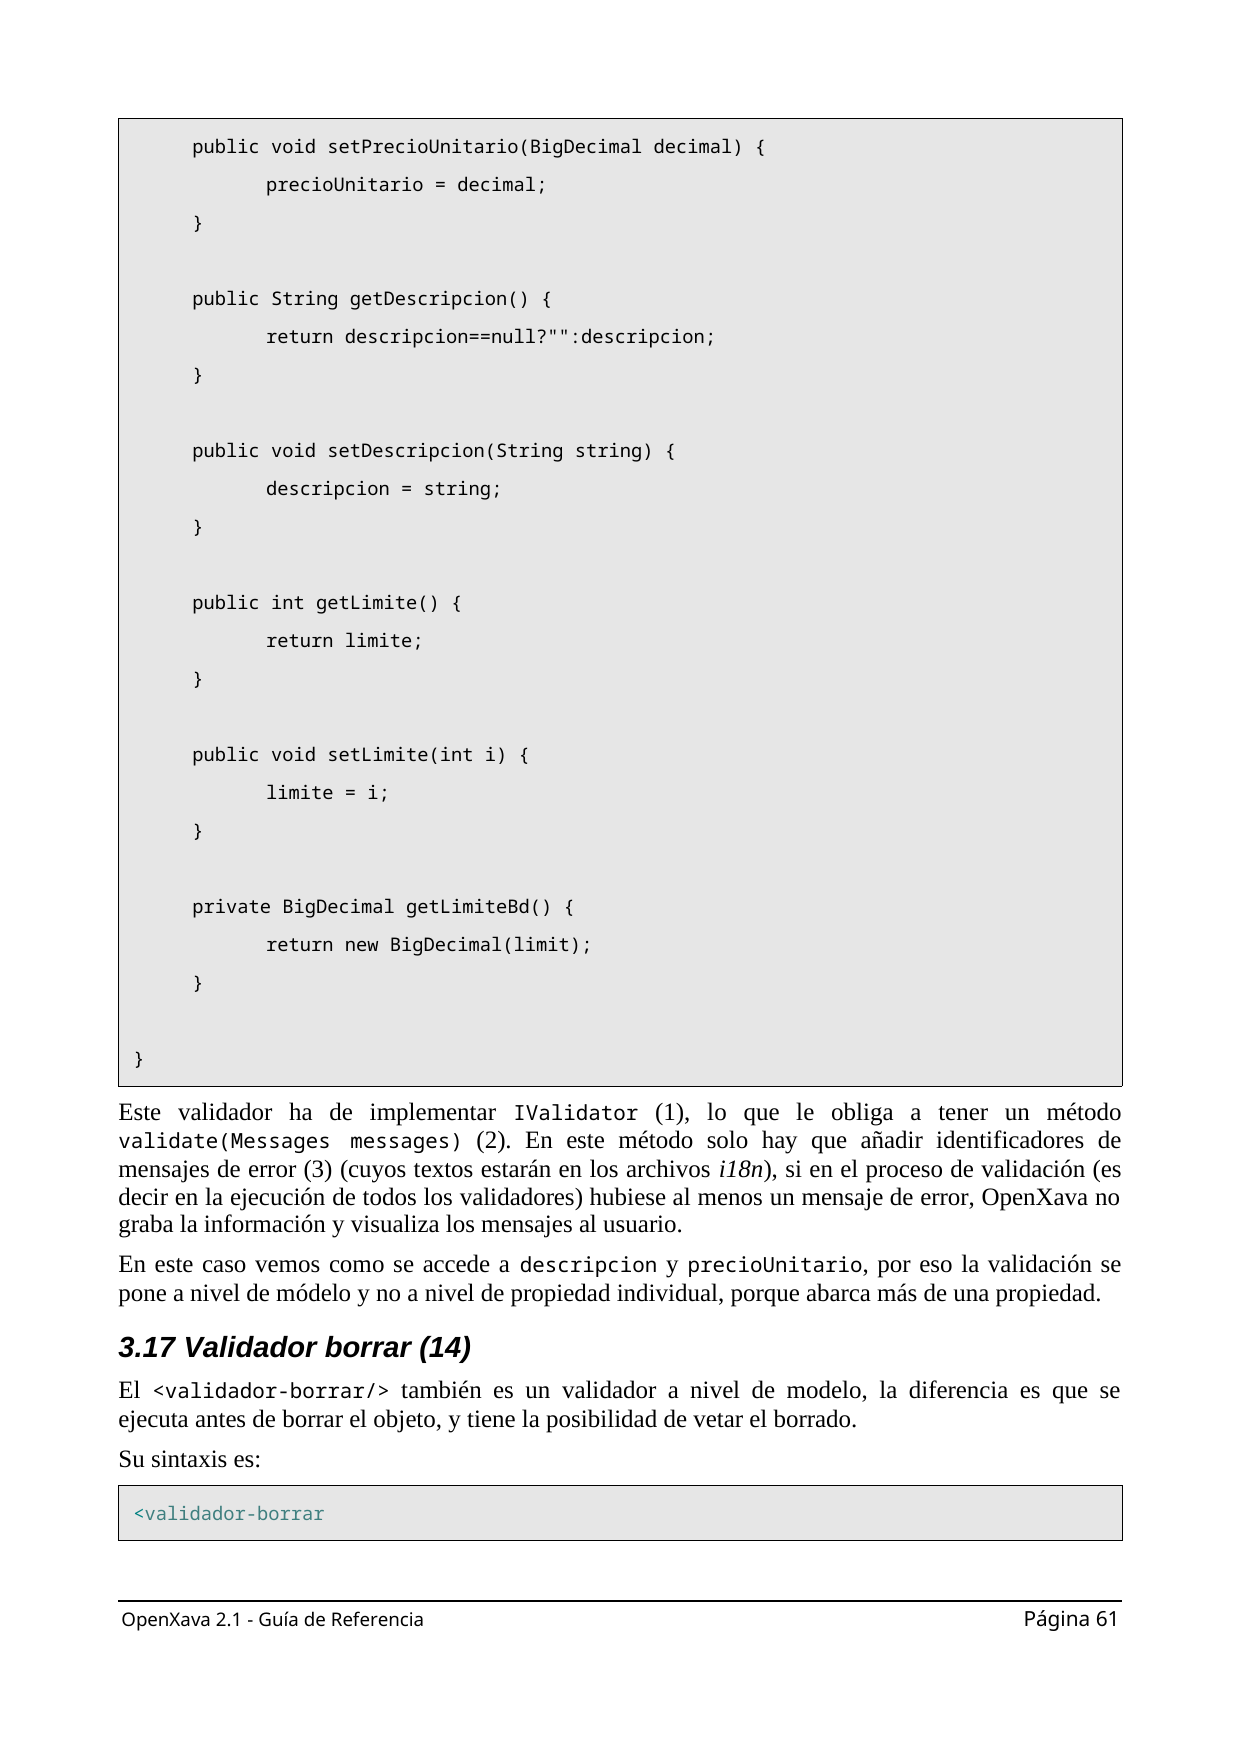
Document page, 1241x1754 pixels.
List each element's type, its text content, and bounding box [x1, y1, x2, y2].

text private BigDecimal getLimiteBd() { [119, 878, 1122, 917]
text El <validador-borrar/> también es un validador a nivel de modelo, la diferencia es que se ejecuta antes de borrar el objeto, y tiene la posibilidad de vetar el borrado. [118, 1377, 1122, 1433]
subtitle Validador borrar (14) [118, 1331, 1122, 1364]
text } [119, 498, 1122, 536]
text public String getDescripcion() { [119, 270, 1122, 308]
text } [119, 650, 1122, 688]
text return new BigDecimal(limit); [119, 917, 1122, 954]
text Su sintaxis es: [118, 1445, 1122, 1473]
text Este validador ha de implementar IValidator (1), lo que le obliga a tener un método validate(Messages messages) (2). En este método solo hay que añadir identificadores de mensajes de error (3) (cuyos textos estarán en los archivos i18n), si en el proceso de validación (es decir en la ejecución de todos los validadores) hubiese al menos un mensaje de error, OpenXava no graba la información y visualiza los mensajes al usuario. [118, 1098, 1122, 1238]
text En este caso vemos como se accede a descripcion y precioUnitario, por eso la validación se pone a nivel de módelo y no a nivel de propiedad individual, porque abarca más de una propiedad. [118, 1251, 1122, 1306]
text descripcion = string; [119, 460, 1122, 498]
text public void setLimite(int i) { [119, 726, 1122, 764]
text return descripcion==null?"":descripcion; [119, 308, 1122, 346]
text return limite; [119, 612, 1122, 650]
text public void setPrecioUnitario(BigDecimal decimal) { [119, 119, 1122, 156]
text } [119, 346, 1122, 384]
text public int getLimite() { [119, 574, 1122, 612]
text limite = i; [119, 764, 1122, 802]
text } [119, 954, 1122, 993]
text public void setDescripcion(String string) { [119, 422, 1122, 460]
text precioUnitario = decimal; [119, 156, 1122, 194]
text } [119, 802, 1122, 841]
text } [119, 194, 1122, 232]
text } [119, 1031, 1122, 1086]
text <validador-borrar [119, 1486, 1122, 1540]
